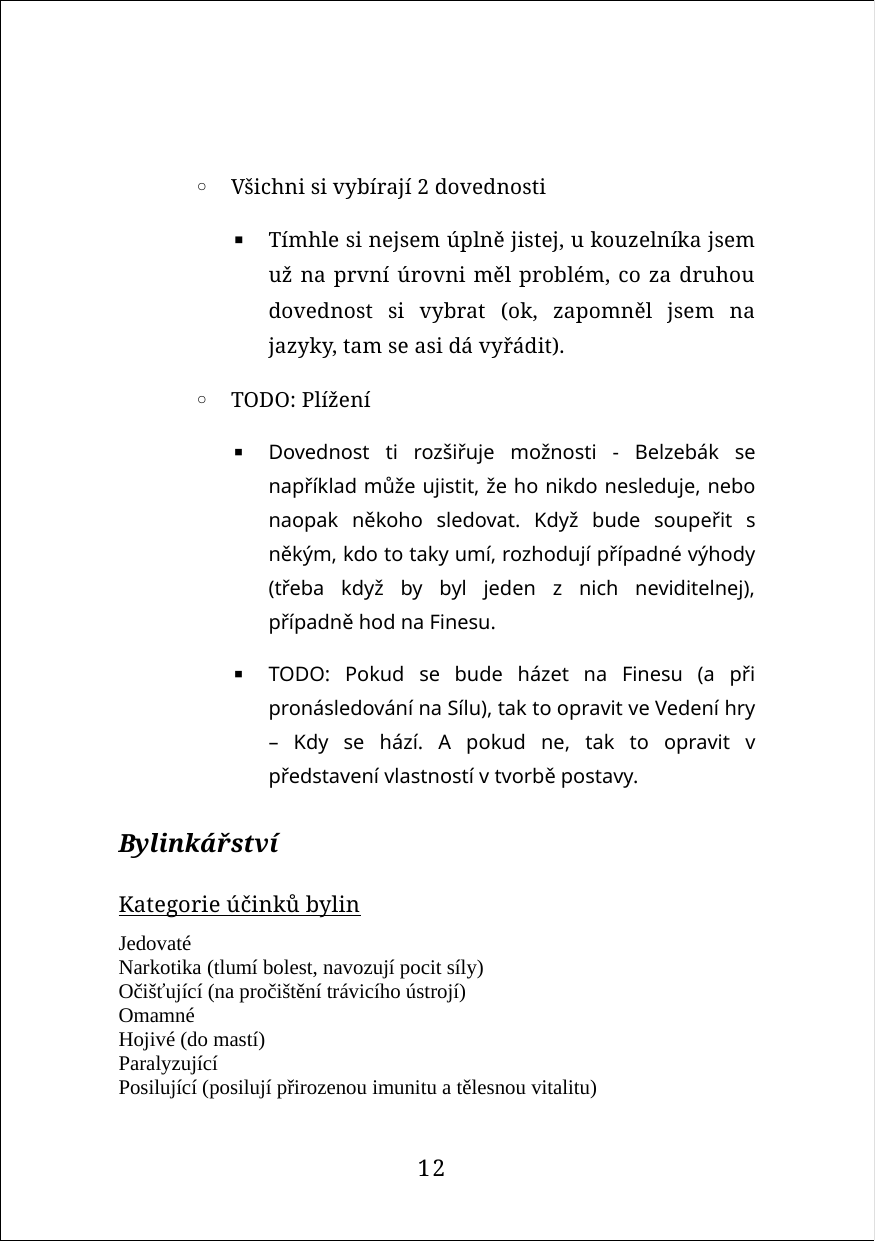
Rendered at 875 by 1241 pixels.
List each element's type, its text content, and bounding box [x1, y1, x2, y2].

text Jedovaté [118, 931, 756, 955]
text Omamné [118, 1003, 756, 1027]
text Narkotika (tlumí bolest, navozují pocit síly) [118, 955, 756, 979]
list Dovednost ti rozšiřuje možnosti - Belzebák se například může ujistit, že ho nikdo nesleduje, nebo naopak někoho sledovat. Když bude soupeřit s někým, kdo to taky umí, rozhodují případné výhody (třeba když by byl jeden z nich neviditelnej), případně hod na Finesu. [231, 438, 756, 636]
text Posilující (posilují přirozenou imunitu a tělesnou vitalitu) [118, 1075, 756, 1099]
subtitle Bylinkářství [118, 826, 756, 860]
list TODO: Plížení [193, 385, 756, 413]
list Všichni si vybírají 2 dovednosti [193, 172, 756, 200]
list Tímhle si nejsem úplně jistej, u kouzelníka jsem už na první úrovni měl problém, co za druhou dovednost si vybrat (ok, zapomněl jsem na jazyky, tam se asi dá vyřádit). [231, 225, 756, 360]
subtitle Kategorie účinků bylin [118, 889, 756, 919]
text Paralyzující [118, 1051, 756, 1075]
text Hojivé (do mastí) [118, 1027, 756, 1051]
text Očišťující (na pročištění trávicího ústrojí) [118, 979, 756, 1003]
list TODO: Pokud se bude házet na Finesu (a při pronásledování na Sílu), tak to opravit ve Vedení hry – Kdy se hází. A pokud ne, tak to opravit v představení vlastností v tvorbě postavy. [231, 660, 756, 789]
